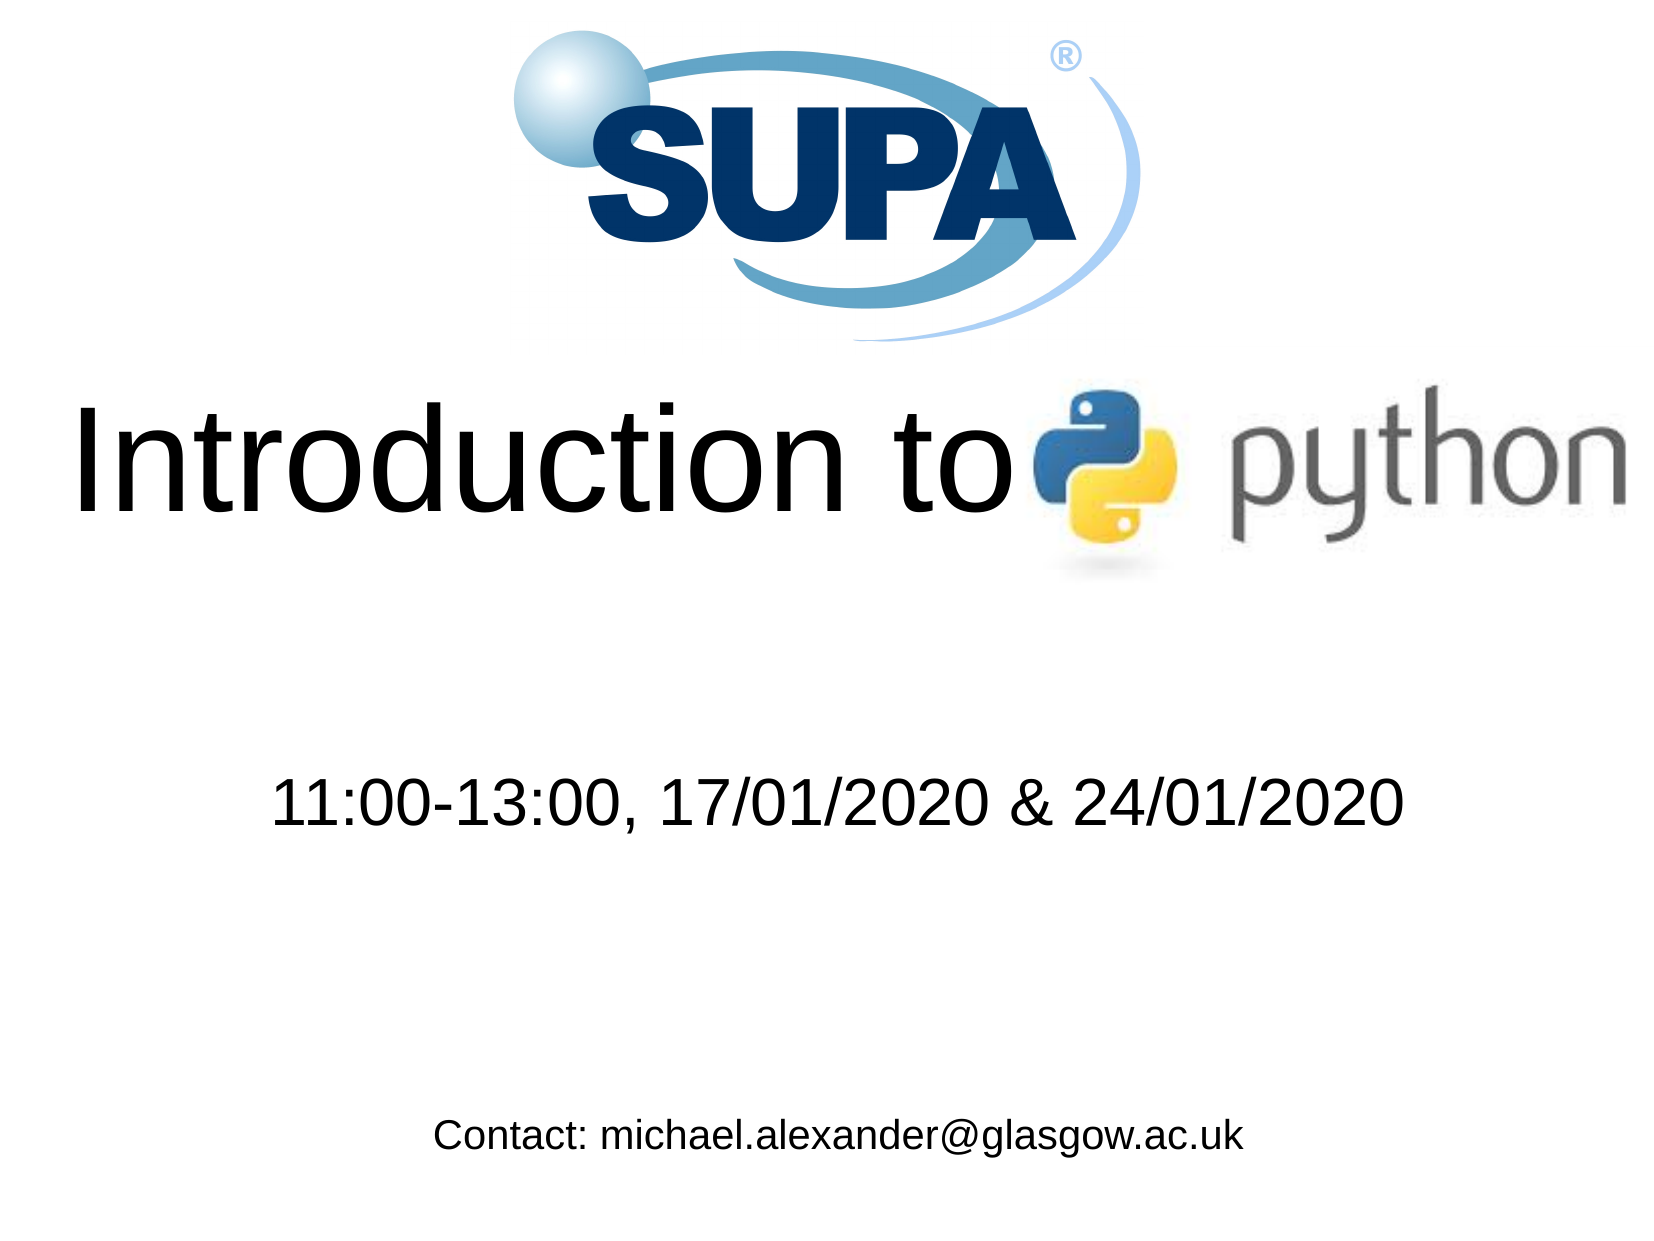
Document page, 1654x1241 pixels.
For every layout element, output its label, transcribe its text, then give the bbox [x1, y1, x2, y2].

picture [510, 21, 1654, 626]
title Introduction to [0, 348, 1288, 556]
list 11:00-13:00, 17/01/2020 & 24/01/2020 Contact: michael.alexander@glasgow.ac.uk [94, 649, 1583, 1170]
